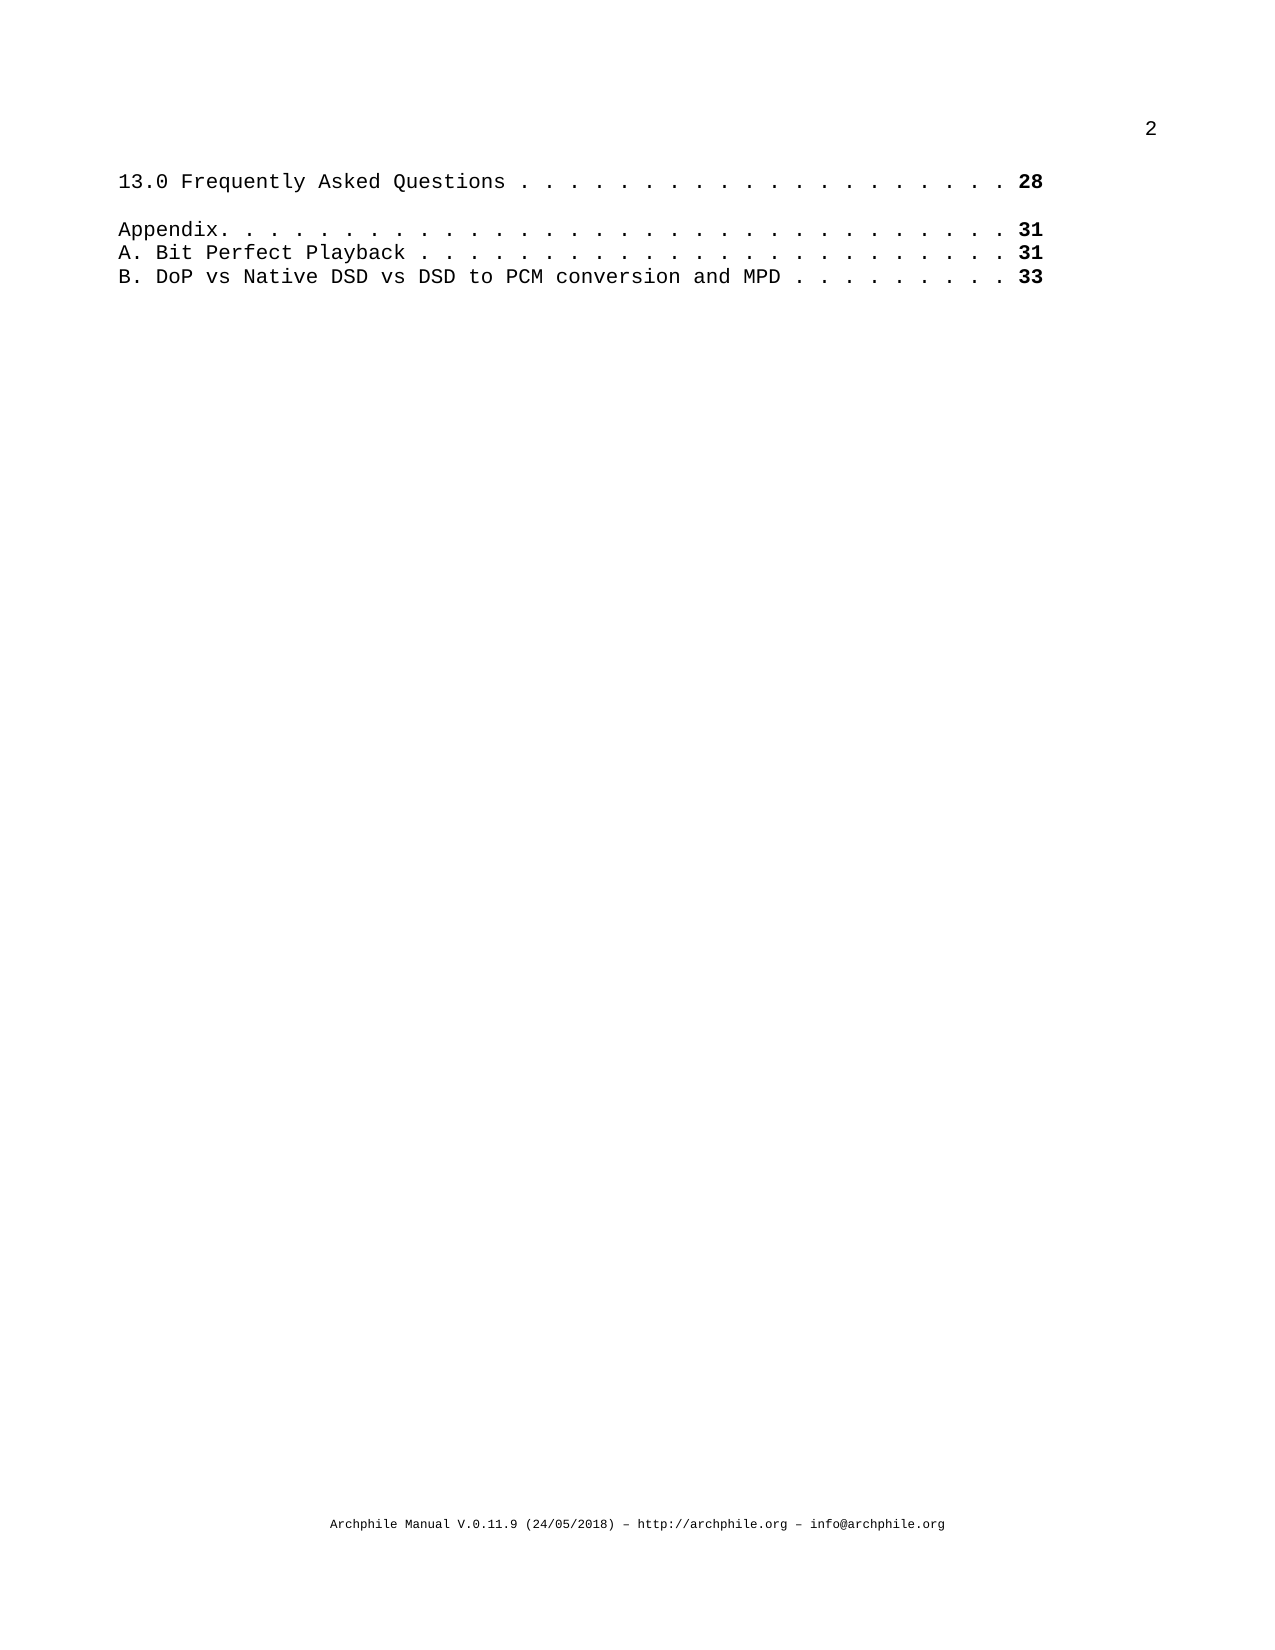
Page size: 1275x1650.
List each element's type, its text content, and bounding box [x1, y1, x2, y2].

text 13.0 Frequently Asked Questions . . . . . . . . . . . . . . . . . . . . 28 [118, 171, 1157, 195]
text A. Bit Perfect Playback . . . . . . . . . . . . . . . . . . . . . . . . 31 [118, 242, 1157, 266]
text Appendix. . . . . . . . . . . . . . . . . . . . . . . . . . . . . . . . 31 [118, 218, 1157, 242]
text B. DoP vs Native DSD vs DSD to PCM conversion and MPD . . . . . . . . . 33 [118, 266, 1157, 289]
